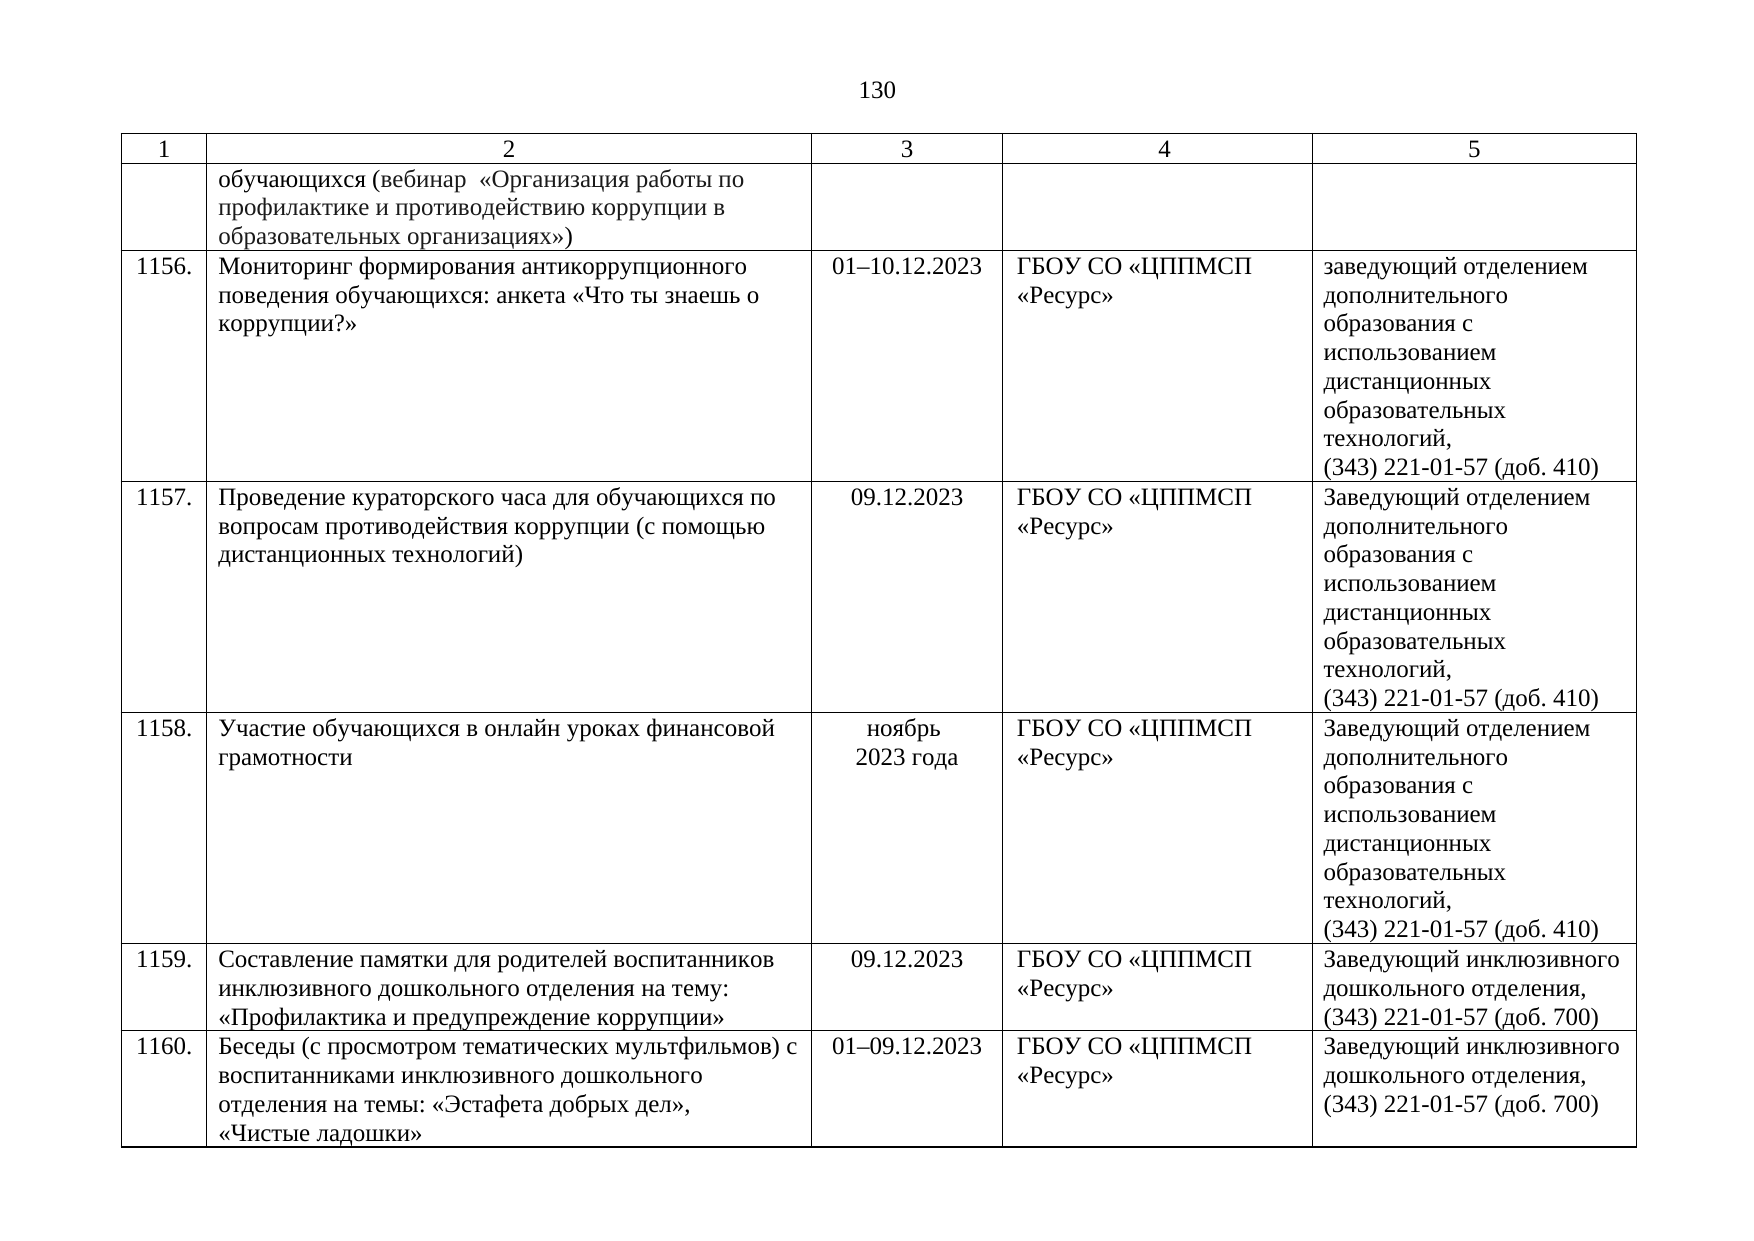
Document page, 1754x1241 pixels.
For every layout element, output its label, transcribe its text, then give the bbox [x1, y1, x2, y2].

table_cell [1313, 164, 1636, 250]
table_cell Составление памятки для родителей воспитанников инклюзивного дошкольного отделения на тему: «Профилактика и предупреждение коррупции» [207, 944, 811, 1030]
table_cell заведующий отделением дополнительного образования с использованием дистанционных образовательных технологий, (343) 221-01-57 (доб. 410) [1313, 251, 1636, 481]
table_cell Заведующий отделением дополнительного образования с использованием дистанционных образовательных технологий, (343) 221-01-57 (доб. 410) [1313, 713, 1636, 943]
table_header 4 [1003, 134, 1312, 163]
table_cell [122, 164, 206, 250]
table_cell [122, 713, 206, 943]
table_cell ГБОУ СО «ЦППМСП «Ресурс» [1003, 251, 1312, 481]
table_cell Заведующий инклюзивного дошкольного отделения, (343) 221-01-57 (доб. 700) [1313, 944, 1636, 1030]
table_cell [122, 482, 206, 712]
table_cell [122, 944, 206, 1030]
table_cell [117, 163, 121, 250]
table_cell Мониторинг формирования антикоррупционного поведения обучающихся: анкета «Что ты знаешь о коррупции?» [207, 251, 811, 481]
table_cell Участие обучающихся в онлайн уроках финансовой грамотности [207, 713, 811, 943]
table_cell 01–10.12.2023 [812, 251, 1002, 481]
table_cell 09.12.2023 [812, 944, 1002, 1030]
table_cell [122, 1031, 206, 1146]
table_cell Проведение кураторского часа для обучающихся по вопросам противодействия коррупции (с помощью дистанционных технологий) [207, 482, 811, 712]
table_cell 09.12.2023 [812, 482, 1002, 712]
table_header 1 [122, 134, 206, 163]
table_cell ГБОУ СО «ЦППМСП «Ресурс» [1003, 713, 1312, 943]
table_cell [1003, 164, 1312, 250]
table_cell [117, 943, 121, 1030]
table_header 3 [812, 134, 1002, 163]
table_cell Беседы (с просмотром тематических мультфильмов) с воспитанниками инклюзивного дошкольного отделения на темы: «Эстафета добрых дел», «Чистые ладошки» [207, 1031, 811, 1146]
table_cell [117, 481, 121, 712]
table_cell ноябрь 2023 года [812, 713, 1002, 943]
table_cell Заведующий инклюзивного дошкольного отделения, (343) 221-01-57 (доб. 700) [1313, 1031, 1636, 1146]
table_cell Заведующий отделением дополнительного образования с использованием дистанционных образовательных технологий, (343) 221-01-57 (доб. 410) [1313, 482, 1636, 712]
table_header 5 [1313, 134, 1636, 163]
table_cell [122, 251, 206, 481]
table_cell ГБОУ СО «ЦППМСП «Ресурс» [1003, 482, 1312, 712]
table_cell [117, 1030, 121, 1146]
table_header [117, 133, 121, 163]
table_cell [117, 712, 121, 943]
table_header 2 [207, 134, 811, 163]
table_cell [812, 164, 1002, 250]
table_cell ГБОУ СО «ЦППМСП «Ресурс» [1003, 944, 1312, 1030]
table_cell ГБОУ СО «ЦППМСП «Ресурс» [1003, 1031, 1312, 1146]
table_cell [117, 250, 121, 481]
table_cell 01–09.12.2023 [812, 1031, 1002, 1146]
table_cell обучающихся (вебинар «Организация работы по профилактике и противодействию коррупции в образовательных организациях») [207, 164, 811, 250]
